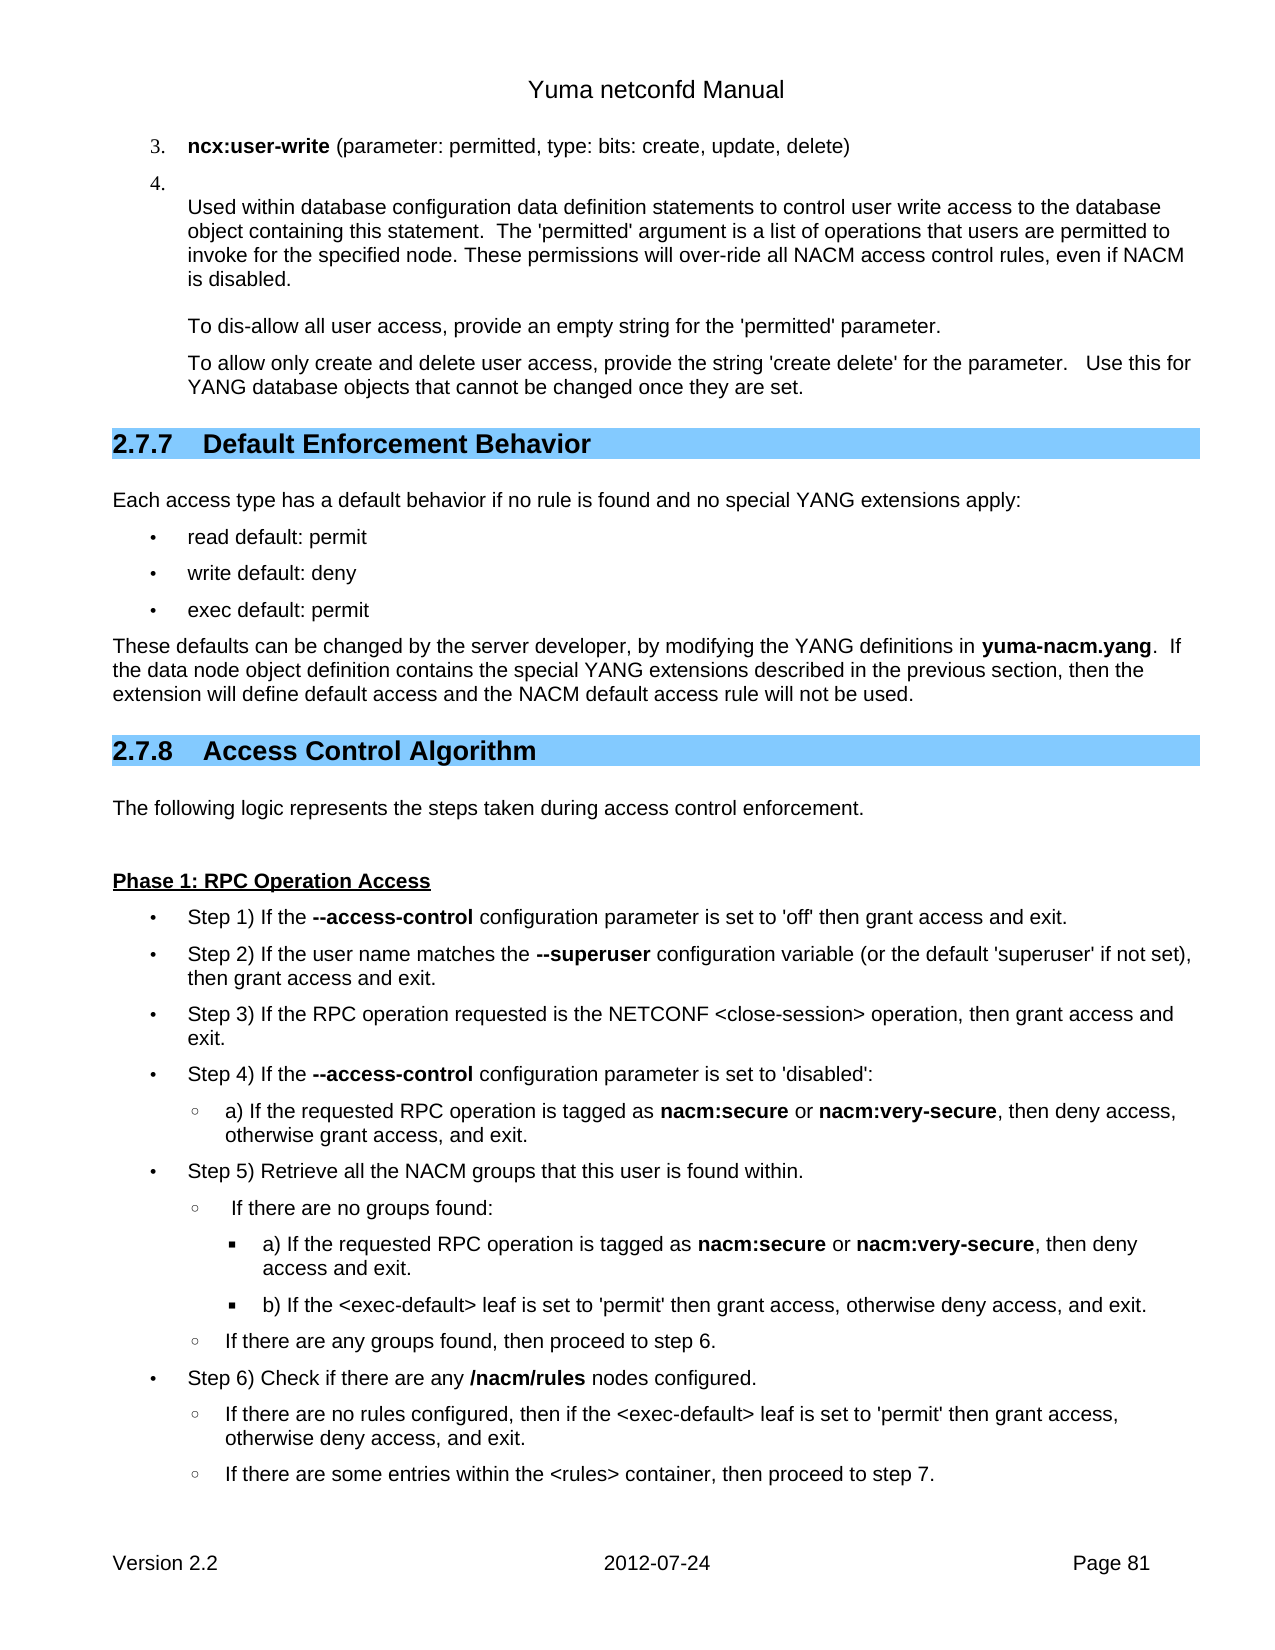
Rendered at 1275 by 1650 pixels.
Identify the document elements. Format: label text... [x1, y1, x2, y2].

subtitle Default Enforcement Behavior [112, 428, 1200, 459]
list If there are any groups found, then proceed to step 6. [187, 1329, 1200, 1353]
list ncx:user-write (parameter: permitted, type: bits: create, update, delete) [150, 134, 1200, 158]
list Step 1) If the --access-control configuration parameter is set to 'off' then grant access and exit. [150, 905, 1200, 929]
list Step 5) Retrieve all the NACM groups that this user is found within. [150, 1159, 1200, 1183]
text Each access type has a default behavior if no rule is found and no special YANG extensions apply: [112, 488, 1200, 512]
list Step 4) If the --access-control configuration parameter is set to 'disabled': [150, 1062, 1200, 1086]
list To allow only create and delete user access, provide the string 'create delete' for the parameter. Use this for YANG database objects that cannot be changed once they are set. [150, 351, 1200, 399]
list Used within database configuration data definition statements to control user write access to the database object containing this statement. The 'permitted' argument is a list of operations that users are permitted to invoke for the specified node. These permissions will over-ride all NACM access control rules, even if NACM is disabled. To dis-allow all user access, provide an empty string for the 'permitted' parameter. [150, 170, 1200, 338]
list a) If the requested RPC operation is tagged as nacm:secure or nacm:very-secure, then deny access, otherwise grant access, and exit. [187, 1099, 1200, 1147]
list write default: deny [150, 561, 1200, 585]
list b) If the <exec-default> leaf is set to 'permit' then grant access, otherwise deny access, and exit. [225, 1292, 1200, 1316]
text Phase 1: RPC Operation Access [112, 868, 1200, 892]
list If there are some entries within the <rules> container, then proceed to step 7. [187, 1462, 1200, 1486]
list If there are no groups found: [187, 1196, 1200, 1219]
list Step 6) Check if there are any /nacm/rules nodes configured. [150, 1365, 1200, 1389]
subtitle Access Control Algorithm [112, 735, 1200, 766]
list Step 3) If the RPC operation requested is the NETCONF <close-session> operation, then grant access and exit. [150, 1002, 1200, 1050]
list Step 2) If the user name matches the --superuser configuration variable (or the default 'superuser' if not set), then grant access and exit. [150, 941, 1200, 989]
list read default: permit [150, 525, 1200, 549]
text These defaults can be changed by the server developer, by modifying the YANG definitions in yuma-nacm.yang. If the data node object definition contains the special YANG extensions described in the previous section, then the extension will define default access and the NACM default access rule will not be used. [112, 634, 1200, 706]
list exec default: permit [150, 598, 1200, 622]
list a) If the requested RPC operation is tagged as nacm:secure or nacm:very-secure, then deny access and exit. [225, 1232, 1200, 1280]
list If there are no rules configured, then if the <exec-default> leaf is set to 'permit' then grant access, otherwise deny access, and exit. [187, 1402, 1200, 1450]
text The following logic represents the steps taken during access control enforcement. [112, 796, 1200, 819]
